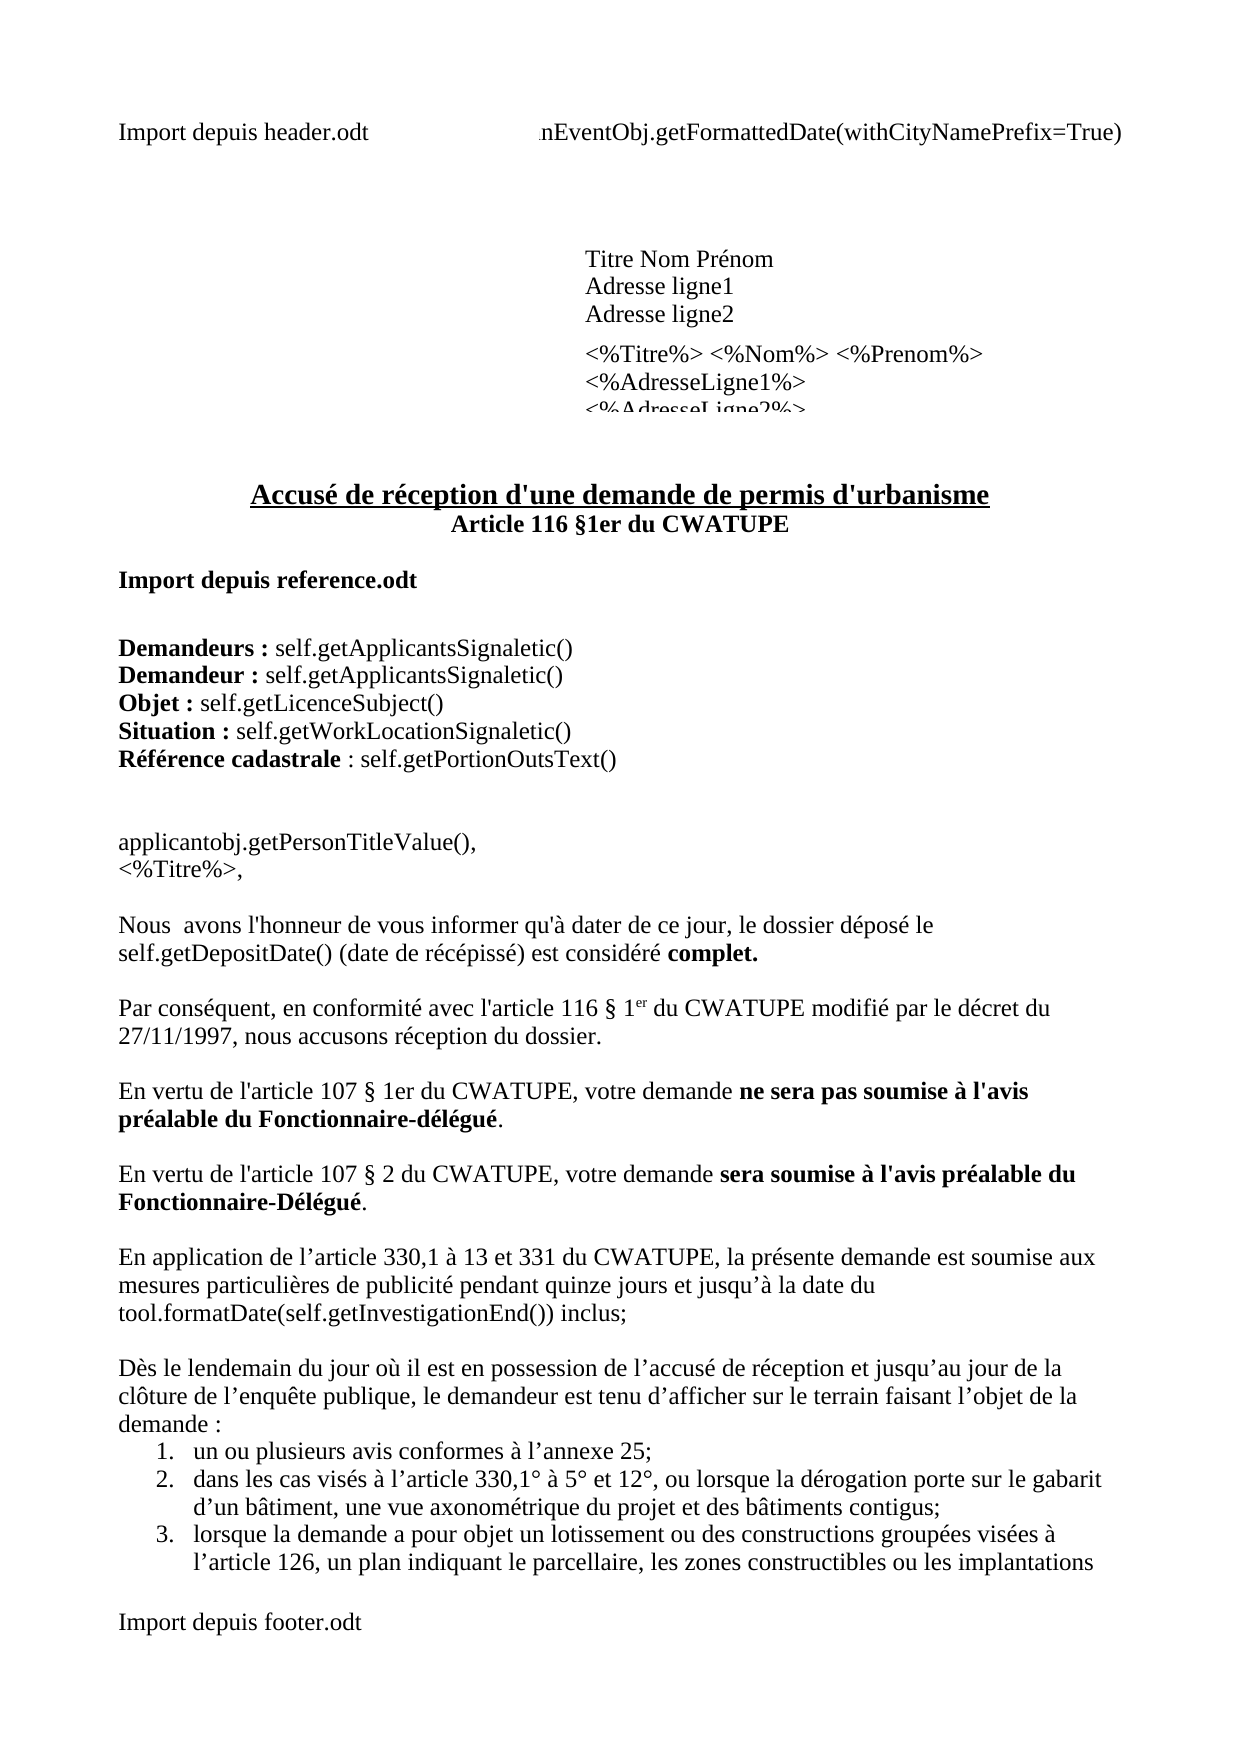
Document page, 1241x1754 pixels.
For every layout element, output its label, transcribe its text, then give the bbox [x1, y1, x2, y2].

text Dès le lendemain du jour où il est en possession de l’accusé de réception et jusqu’au jour de la clôture de l’enquête publique, le demandeur est tenu d’afficher sur le terrain faisant l’objet de la demande : [118, 1354, 1122, 1437]
list dans les cas visés à l’article 330,1° à 5° et 12°, ou lorsque la dérogation porte sur le gabarit d’un bâtiment, une vue axonométrique du projet et des bâtiments contigus; [156, 1465, 1122, 1521]
list un ou plusieurs avis conformes à l’annexe 25; [156, 1437, 1122, 1465]
text Objet : self.getLicenceSubject() [118, 689, 1122, 717]
text urbanEventObj.getFormattedDate(withCityNamePrefix=True) [118, 118, 1122, 427]
text Import depuis reference.odt [118, 566, 1122, 594]
text applicantobj.getPersonTitleValue(), [118, 828, 1122, 856]
text Nous avons l'honneur de vous informer qu'à dater de ce jour, le dossier déposé le self.getDepositDate() (date de récépissé) est considéré complet. [118, 911, 1122, 966]
text <%Titre%>, [118, 856, 1122, 883]
text Demandeurs : self.getApplicantsSignaletic() [118, 634, 1122, 662]
text Titre Nom Prénom Adresse ligne1 Adresse ligne2 [585, 245, 1036, 328]
text Situation : self.getWorkLocationSignaletic() [118, 717, 1122, 745]
text Article 116 §1er du CWATUPE [118, 511, 1122, 538]
text Référence cadastrale : self.getPortionOutsText() [118, 745, 1122, 772]
text En vertu de l'article 107 § 1er du CWATUPE, votre demande ne sera pas soumise à l'avis préalable du Fonctionnaire-délégué. [118, 1077, 1122, 1160]
text Import depuis header.odt [118, 118, 539, 146]
text Demandeur : self.getApplicantsSignaletic() [118, 662, 1122, 689]
text <%Titre%> <%Nom%> <%Prenom%> <%AdresseLigne1%> <%AdresseLigne2%> [585, 340, 1036, 412]
text Par conséquent, en conformité avec l'article 116 § 1er du CWATUPE modifié par le décret du 27/11/1997, nous accusons réception du dossier. [118, 994, 1122, 1049]
list lorsque la demande a pour objet un lotissement ou des constructions groupées visées à l’article 126, un plan indiquant le parcellaire, les zones constructibles ou les implantations [156, 1521, 1122, 1576]
text En vertu de l'article 107 § 2 du CWATUPE, votre demande sera soumise à l'avis préalable du Fonctionnaire-Délégué. En application de l’article 330,1 à 13 et 331 du CWATUPE, la présente demande est soumise aux mesures particulières de publicité pendant quinze jours et jusqu’à la date du tool.formatDate(self.getInvestigationEnd()) inclus; [118, 1160, 1122, 1327]
text Accusé de réception d'une demande de permis d'urbanisme [118, 478, 1122, 511]
